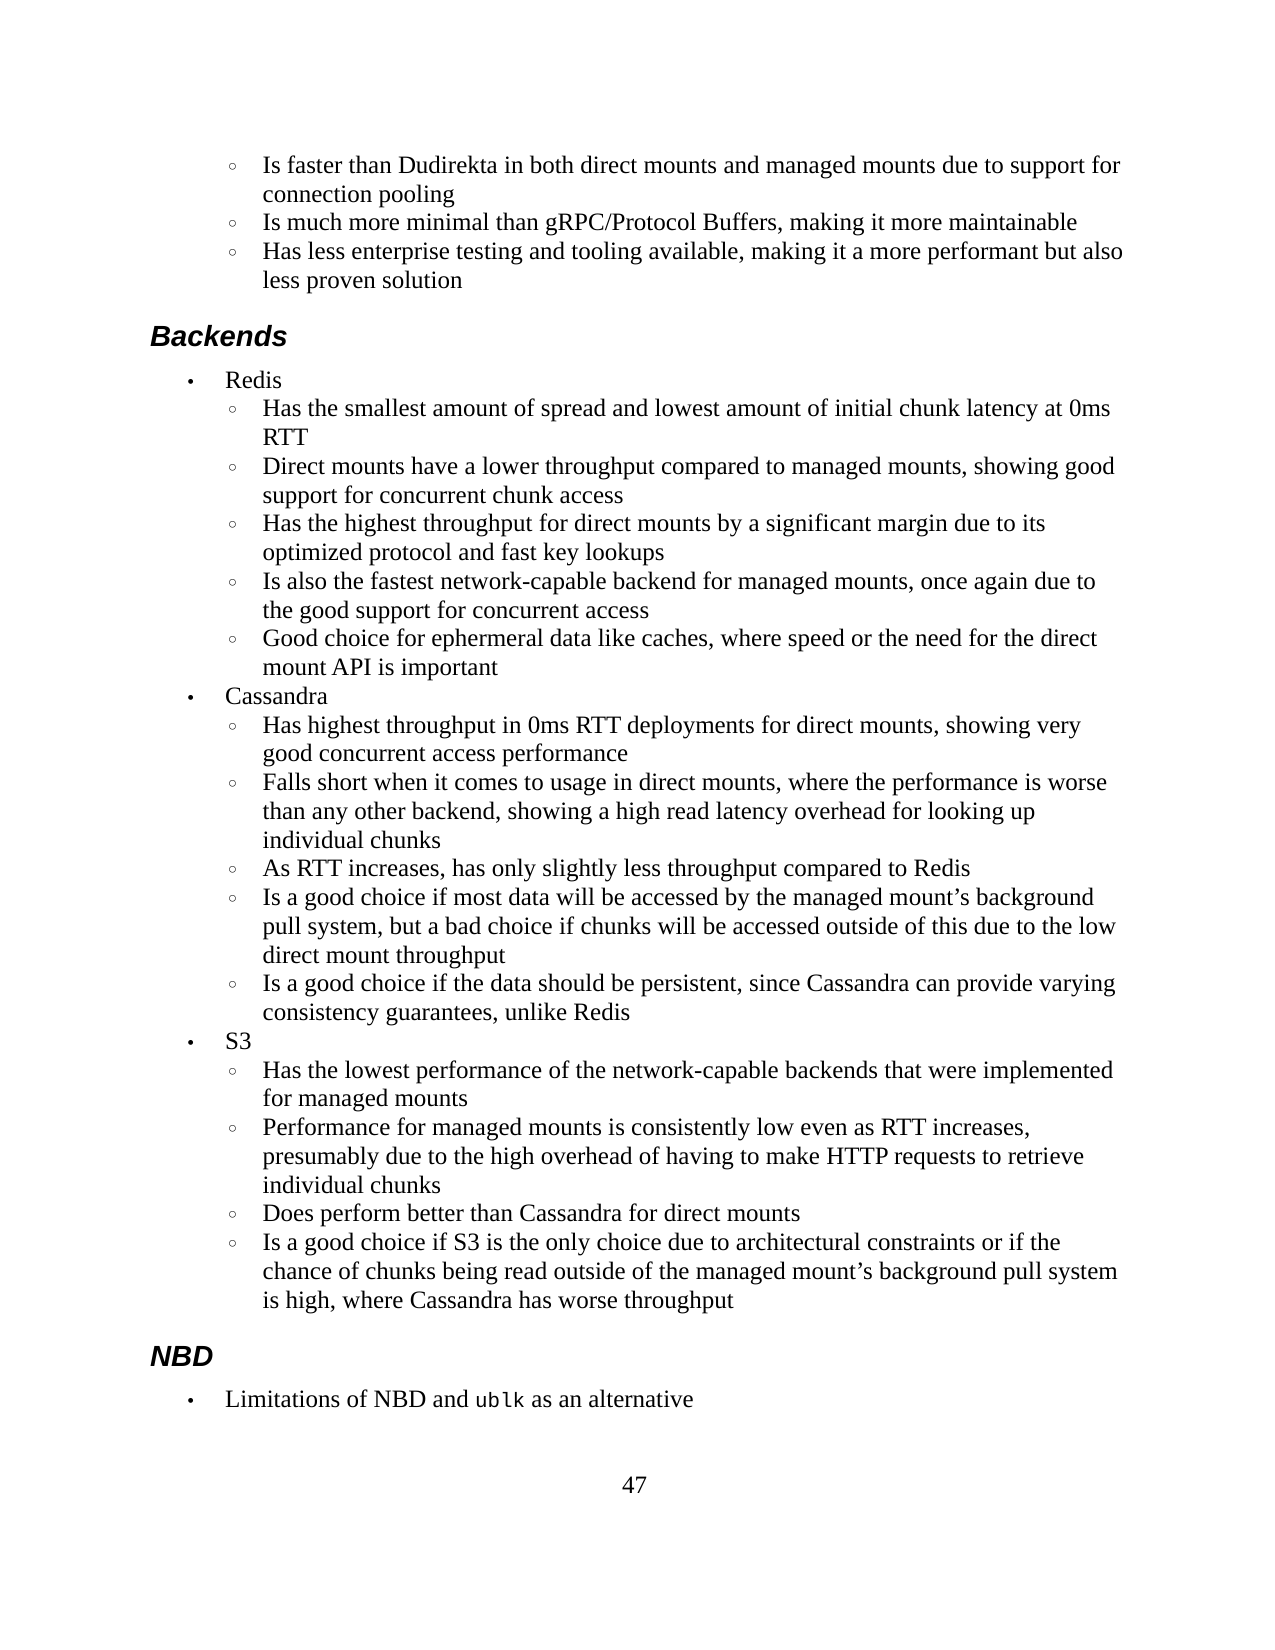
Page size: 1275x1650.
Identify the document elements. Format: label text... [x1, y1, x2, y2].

list Falls short when it comes to usage in direct mounts, where the performance is worse than any other backend, showing a high read latency overhead for looking up individual chunks [225, 767, 1125, 853]
list Redis [187, 365, 1125, 393]
list Is a good choice if S3 is the only choice due to architectural constraints or if the chance of chunks being read outside of the managed mount’s background pull system is high, where Cassandra has worse throughput [225, 1227, 1125, 1313]
list Performance for managed mounts is consistently low even as RTT increases, presumably due to the high overhead of having to make HTTP requests to retrieve individual chunks [225, 1112, 1125, 1198]
list Has less enterprise testing and tooling available, making it a more performant but also less proven solution [225, 236, 1125, 294]
subtitle NBD [150, 1338, 1125, 1372]
list Good choice for ephermeral data like caches, where speed or the need for the direct mount API is important [225, 623, 1125, 681]
list Has highest throughput in 0ms RTT deployments for direct mounts, showing very good concurrent access performance [225, 710, 1125, 767]
list Does perform better than Cassandra for direct mounts [225, 1198, 1125, 1227]
list S3 [187, 1026, 1125, 1055]
list Is a good choice if the data should be persistent, since Cassandra can provide varying consistency guarantees, unlike Redis [225, 968, 1125, 1026]
list Has the lowest performance of the network-capable backends that were implemented for managed mounts [225, 1055, 1125, 1112]
list Is faster than Dudirekta in both direct mounts and managed mounts due to support for connection pooling [225, 150, 1125, 207]
list Direct mounts have a lower throughput compared to managed mounts, showing good support for concurrent chunk access [225, 451, 1125, 508]
list As RTT increases, has only slightly less throughput compared to Redis [225, 853, 1125, 882]
list Has the highest throughput for direct mounts by a significant margin due to its optimized protocol and fast key lookups [225, 508, 1125, 566]
list Is much more minimal than gRPC/Protocol Buffers, making it more maintainable [225, 207, 1125, 236]
list Cassandra [187, 681, 1125, 710]
list Has the smallest amount of spread and lowest amount of initial chunk latency at 0ms RTT [225, 393, 1125, 451]
list Limitations of NBD and ublk as an alternative [187, 1384, 1125, 1414]
list Is also the fastest network-capable backend for managed mounts, once again due to the good support for concurrent access [225, 566, 1125, 623]
list Is a good choice if most data will be accessed by the managed mount’s background pull system, but a bad choice if chunks will be accessed outside of this due to the low direct mount throughput [225, 882, 1125, 968]
subtitle Backends [150, 319, 1125, 352]
